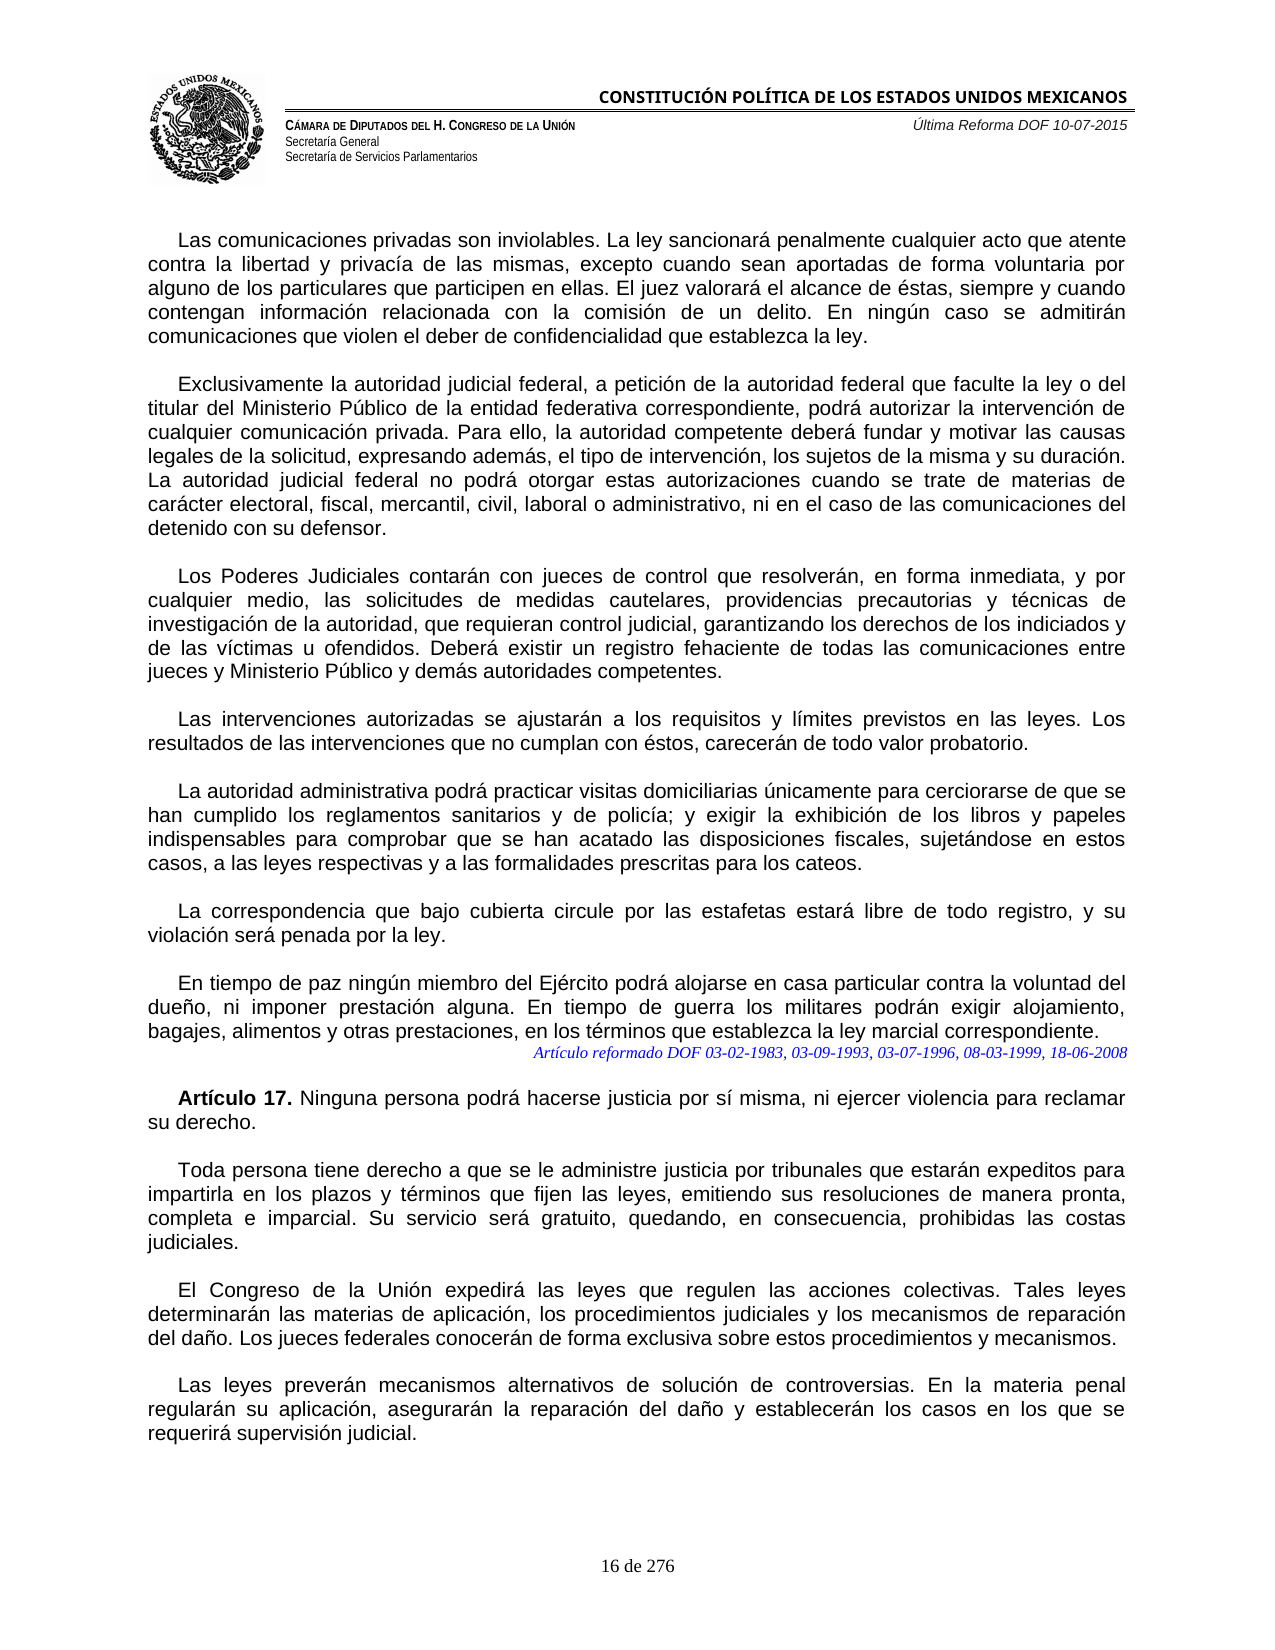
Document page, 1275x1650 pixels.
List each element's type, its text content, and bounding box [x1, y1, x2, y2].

text Artículo reformado DOF 03-02-1983, 03-09-1993, 03-07-1996, 08-03-1999, 18-06-2008 [148, 1043, 1127, 1062]
text La autoridad administrativa podrá practicar visitas domiciliarias únicamente para cerciorarse de que se han cumplido los reglamentos sanitarios y de policía; y exigir la exhibición de los libros y papeles indispensables para comprobar que se han acatado las disposiciones fiscales, sujetándose en estos casos, a las leyes respectivas y a las formalidades prescritas para los cateos. [148, 779, 1127, 875]
text Las intervenciones autorizadas se ajustarán a los requisitos y límites previstos en las leyes. Los resultados de las intervenciones que no cumplan con éstos, carecerán de todo valor probatorio. [148, 707, 1127, 755]
text Toda persona tiene derecho a que se le administre justicia por tribunales que estarán expeditos para impartirla en los plazos y términos que fijen las leyes, emitiendo sus resoluciones de manera pronta, completa e imparcial. Su servicio será gratuito, quedando, en consecuencia, prohibidas las costas judiciales. [148, 1158, 1127, 1253]
text Exclusivamente la autoridad judicial federal, a petición de la autoridad federal que faculte la ley o del titular del Ministerio Público de la entidad federativa correspondiente, podrá autorizar la intervención de cualquier comunicación privada. Para ello, la autoridad competente deberá fundar y motivar las causas legales de la solicitud, expresando además, el tipo de intervención, los sujetos de la misma y su duración. La autoridad judicial federal no podrá otorgar estas autorizaciones cuando se trate de materias de carácter electoral, fiscal, mercantil, civil, laboral o administrativo, ni en el caso de las comunicaciones del detenido con su defensor. [148, 372, 1127, 539]
text En tiempo de paz ningún miembro del Ejército podrá alojarse en casa particular contra la voluntad del dueño, ni imponer prestación alguna. En tiempo de guerra los militares podrán exigir alojamiento, bagajes, alimentos y otras prestaciones, en los términos que establezca la ley marcial correspondiente. [148, 971, 1127, 1043]
text La correspondencia que bajo cubierta circule por las estafetas estará libre de todo registro, y su violación será penada por la ley. [148, 899, 1127, 947]
text Las comunicaciones privadas son inviolables. La ley sancionará penalmente cualquier acto que atente contra la libertad y privacía de las mismas, excepto cuando sean aportadas de forma voluntaria por alguno de los particulares que participen en ellas. El juez valorará el alcance de éstas, siempre y cuando contengan información relacionada con la comisión de un delito. En ningún caso se admitirán comunicaciones que violen el deber de confidencialidad que establezca la ley. [148, 228, 1127, 348]
text El Congreso de la Unión expedirá las leyes que regulen las acciones colectivas. Tales leyes determinarán las materias de aplicación, los procedimientos judiciales y los mecanismos de reparación del daño. Los jueces federales conocerán de forma exclusiva sobre estos procedimientos y mecanismos. [148, 1277, 1127, 1349]
text Las leyes preverán mecanismos alternativos de solución de controversias. En la materia penal regularán su aplicación, asegurarán la reparación del daño y establecerán los casos en los que se requerirá supervisión judicial. [148, 1373, 1127, 1445]
text Artículo 17. Ninguna persona podrá hacerse justicia por sí misma, ni ejercer violencia para reclamar su derecho. [148, 1086, 1127, 1134]
text Los Poderes Judiciales contarán con jueces de control que resolverán, en forma inmediata, y por cualquier medio, las solicitudes de medidas cautelares, providencias precautorias y técnicas de investigación de la autoridad, que requieran control judicial, garantizando los derechos de los indiciados y de las víctimas u ofendidos. Deberá existir un registro fehaciente de todas las comunicaciones entre jueces y Ministerio Público y demás autoridades competentes. [148, 563, 1127, 683]
